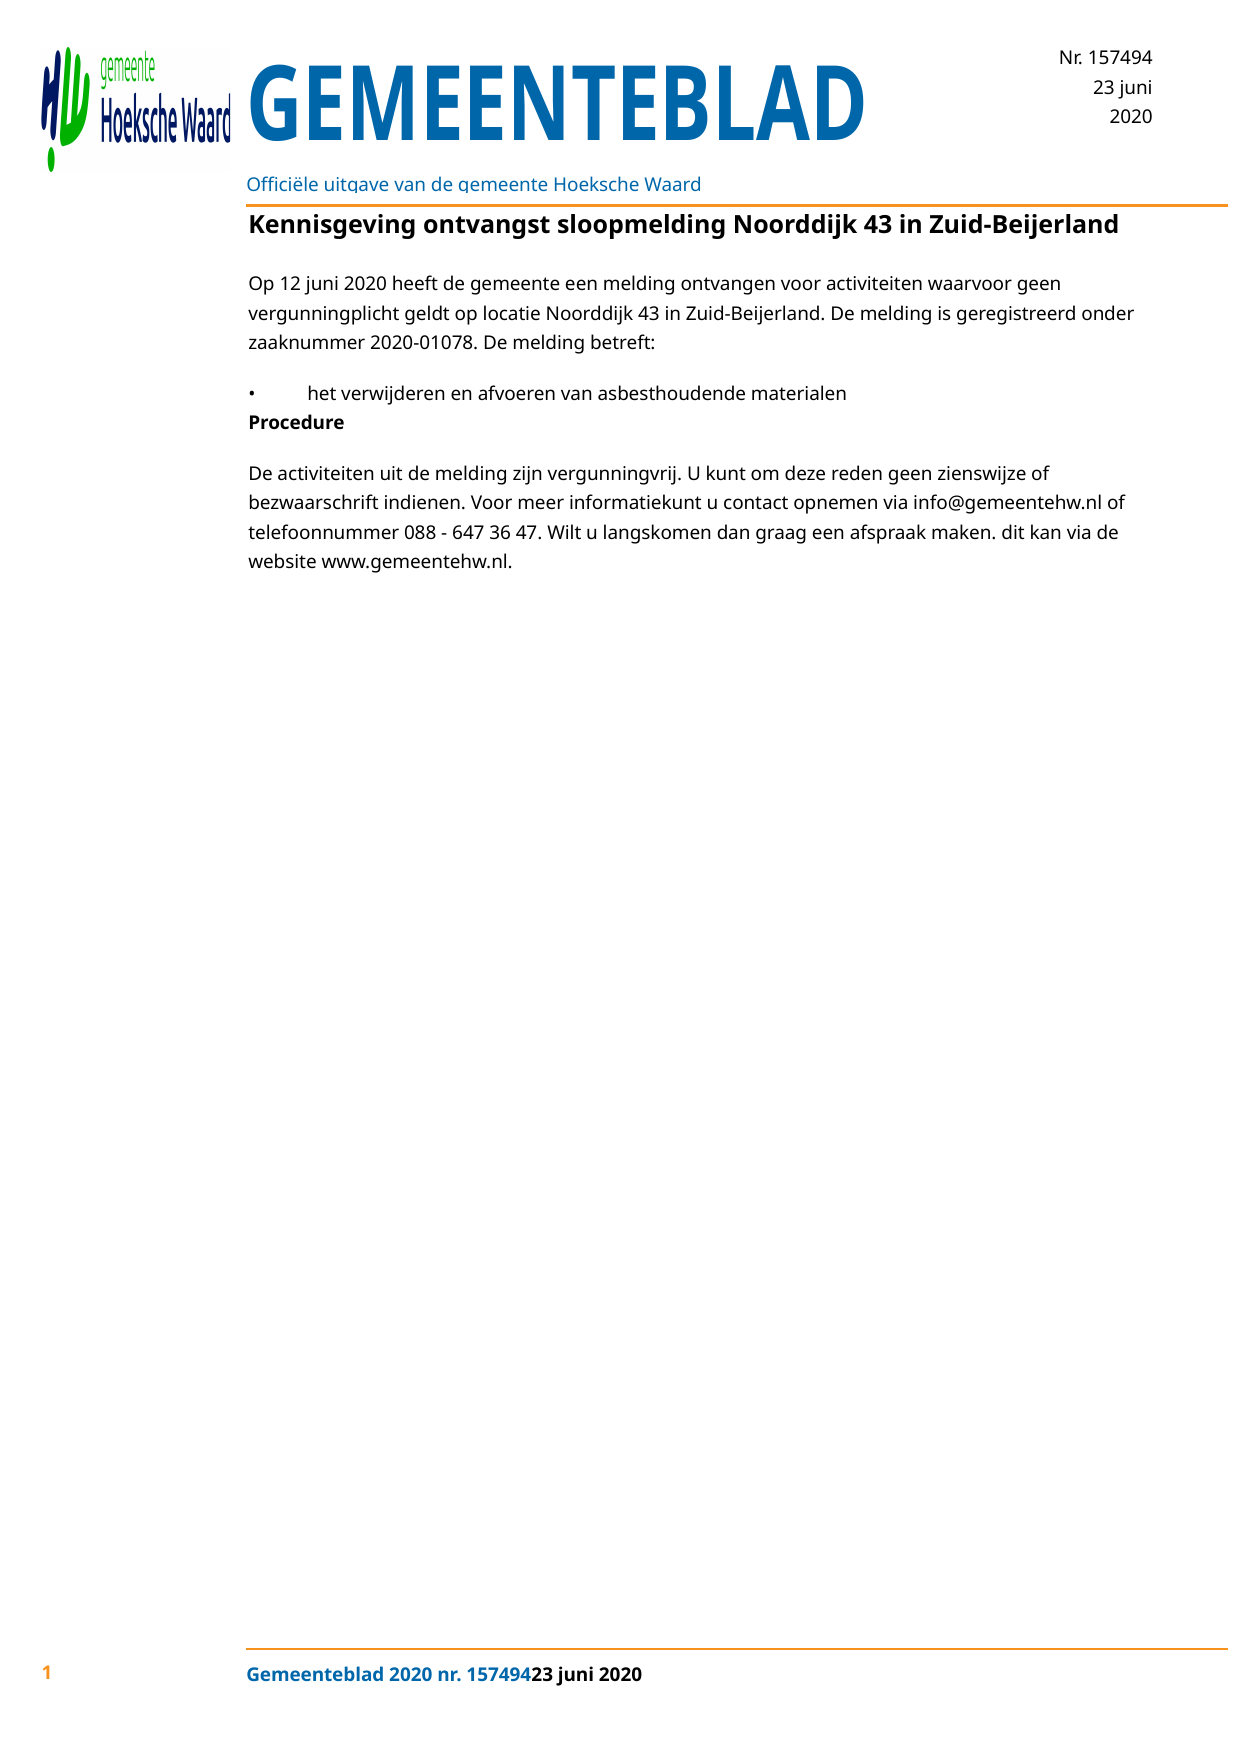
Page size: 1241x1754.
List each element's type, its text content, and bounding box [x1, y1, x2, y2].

text Op 12 juni 2020 heeft de gemeente een melding ontvangen voor activiteiten waarvoor geen vergunningplicht geldt op locatie Noorddijk 43 in Zuid-Beijerland. De melding is geregistreerd onder zaaknummer 2020-01078. De melding betreft: [248, 270, 1152, 355]
picture [41, 47, 231, 172]
text Procedure [248, 409, 1152, 435]
text De activiteiten uit de melding zijn vergunningvrij. U kunt om deze reden geen zienswijze of bezwaarschrift indienen. Voor meer informatiekunt u contact opnemen via info@gemeentehw.nl of telefoonnummer 088 - 647 36 47. Wilt u langskomen dan graag een afspraak maken. dit kan via de website www.gemeentehw.nl. [248, 460, 1152, 574]
text Kennisgeving ontvangst sloopmelding Noorddijk 43 in Zuid-Beijerland [248, 207, 1152, 241]
list het verwijderen en afvoeren van asbesthoudende materialen [248, 380, 1152, 406]
